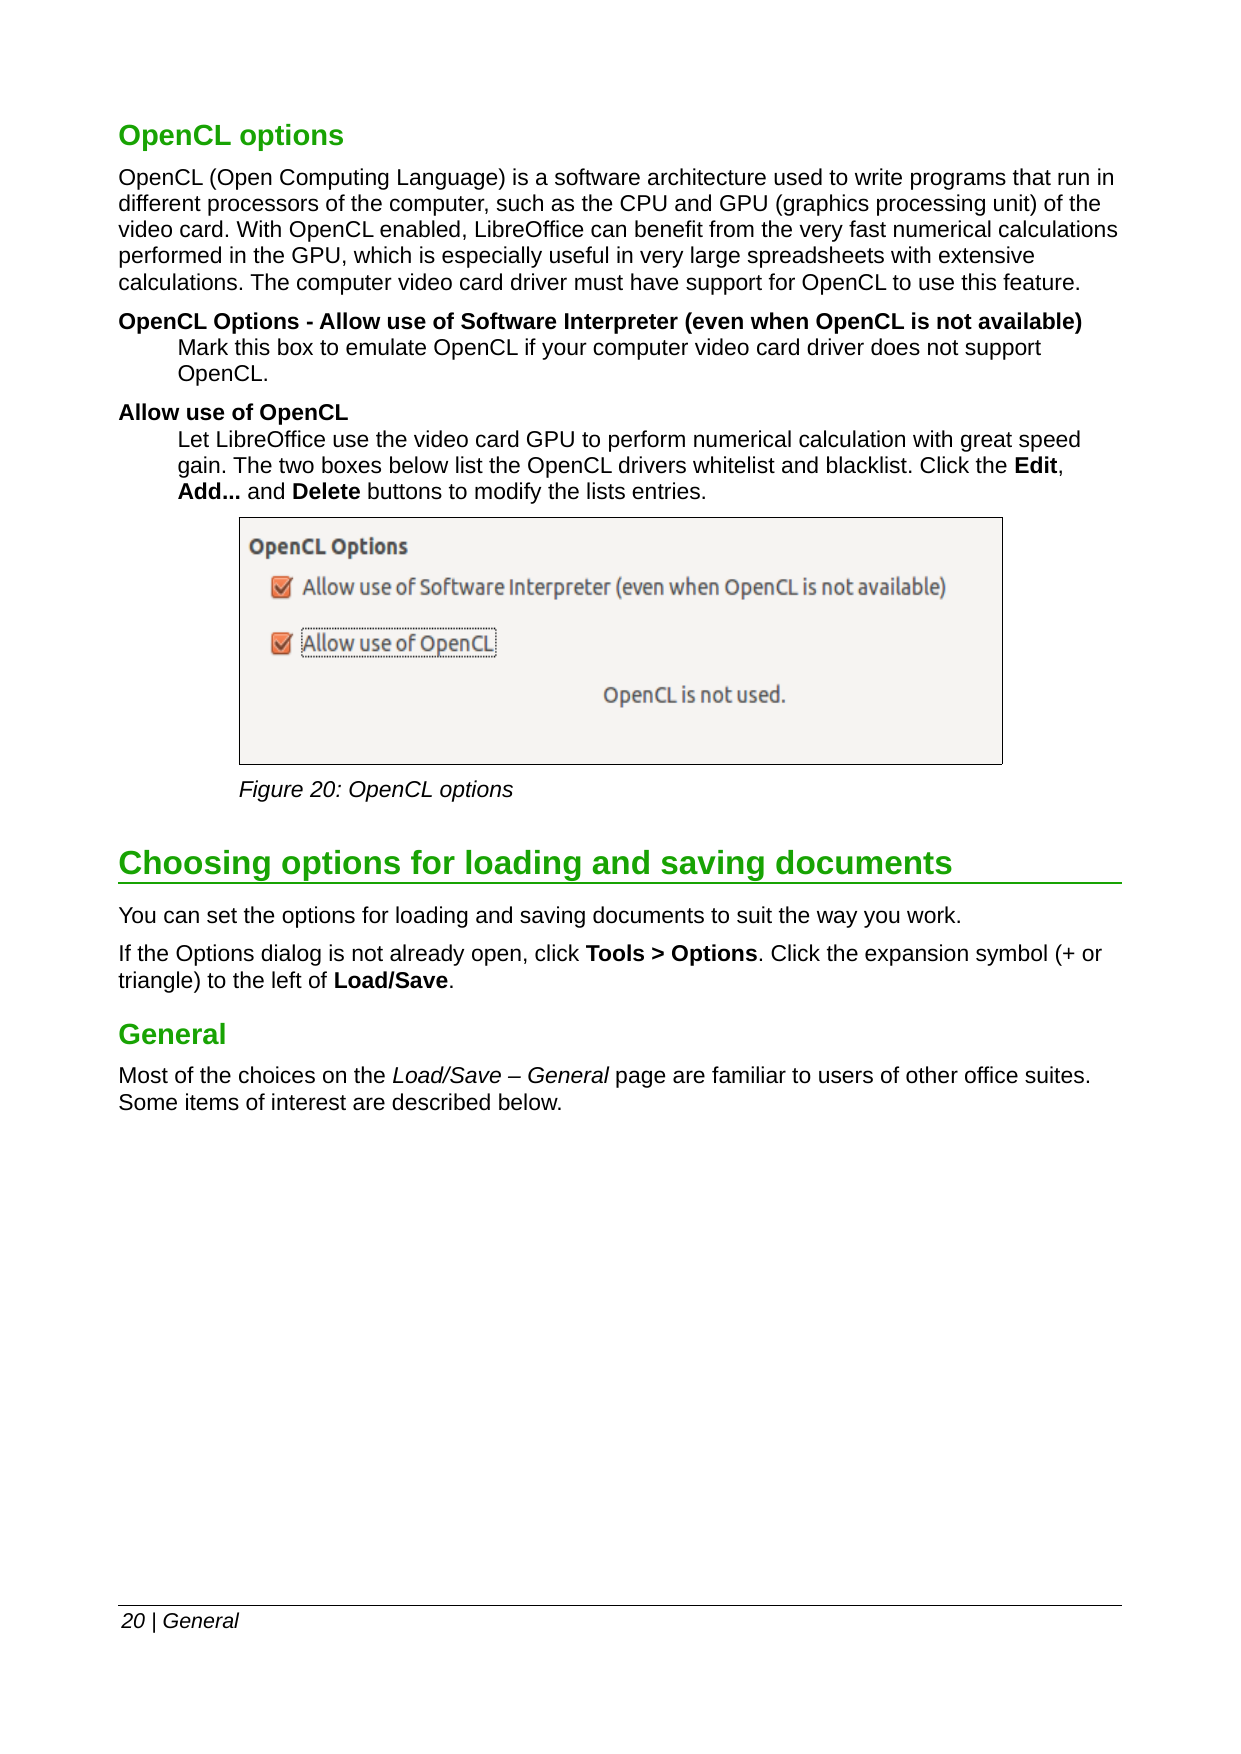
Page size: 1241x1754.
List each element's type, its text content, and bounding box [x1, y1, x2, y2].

text Allow use of OpenCL [118, 399, 1122, 426]
text Most of the choices on the Load/Save – General page are familiar to users of other office suites. Some items of interest are described below. [118, 1062, 1122, 1115]
text Mark this box to emulate OpenCL if your computer video card driver does not support OpenCL. [177, 334, 1122, 387]
subtitle Choosing options for loading and saving documents [118, 843, 1122, 882]
text If the Options dialog is not already open, click Tools > Options. Click the expansion symbol (+ or triangle) to the left of Load/Save. [118, 940, 1122, 993]
picture [240, 518, 1002, 764]
text OpenCL Options - Allow use of Software Interpreter (even when OpenCL is not available) [118, 308, 1122, 334]
text You can set the options for loading and saving documents to suit the way you work. [118, 902, 1122, 928]
subtitle General [118, 1017, 1122, 1050]
subtitle OpenCL options [118, 118, 1122, 152]
text Let LibreOffice use the video card GPU to perform numerical calculation with great speed gain. The two boxes below list the OpenCL drivers whitelist and blacklist. Click the Edit, Add... and Delete buttons to modify the lists entries. [177, 426, 1122, 505]
text Figure 20: OpenCL options [238, 776, 1002, 802]
text OpenCL (Open Computing Language) is a software architecture used to write programs that run in different processors of the computer, such as the CPU and GPU (graphics processing unit) of the video card. With OpenCL enabled, LibreOffice can benefit from the very fast numerical calculations performed in the GPU, which is especially useful in very large spreadsheets with extensive calculations. The computer video card driver must have support for OpenCL to use this feature. [118, 163, 1122, 295]
